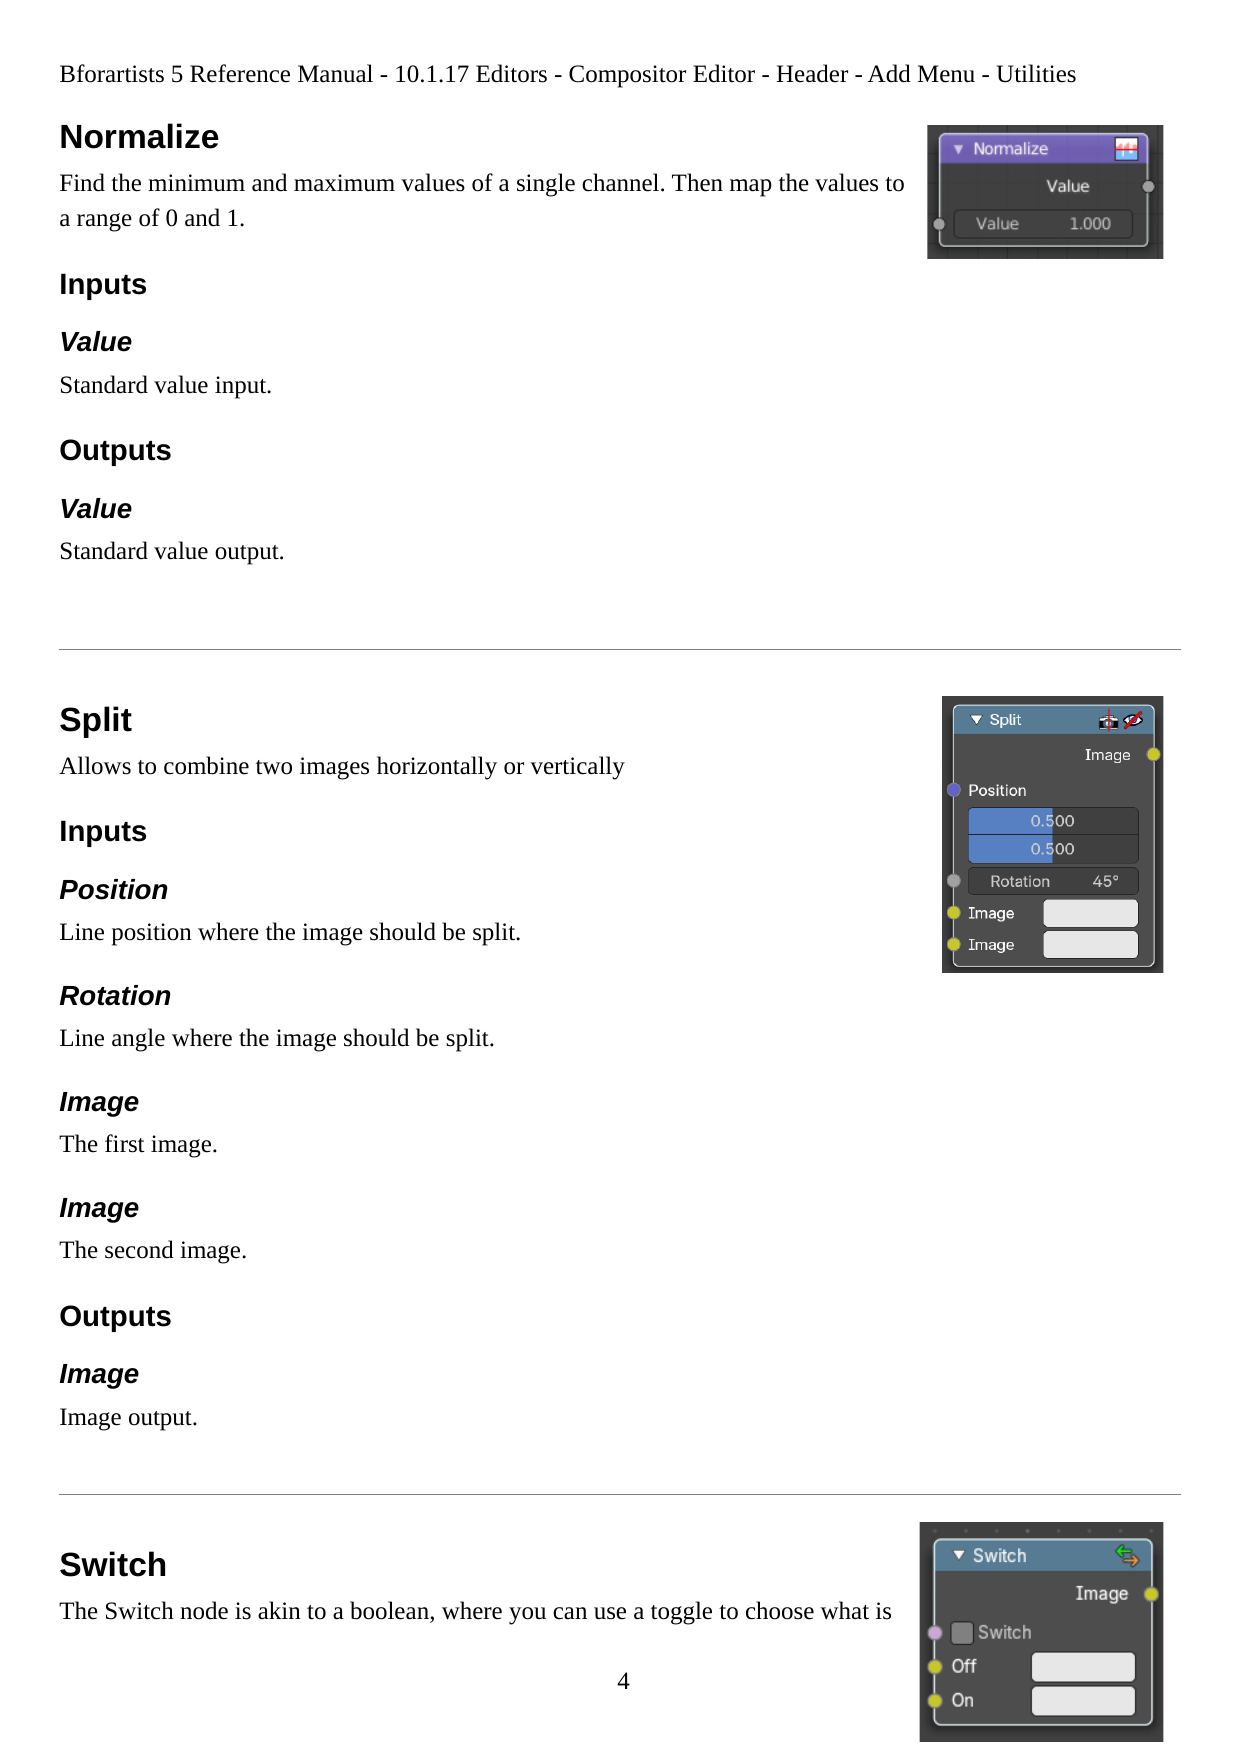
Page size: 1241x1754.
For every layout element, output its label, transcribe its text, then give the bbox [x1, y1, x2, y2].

text The Switch node is akin to a boolean, where you can use a toggle to choose what is [59, 1596, 919, 1625]
text Standard value output. [59, 536, 1181, 565]
subtitle Inputs [59, 267, 1181, 300]
subtitle [1164, 873, 1181, 905]
subtitle [1164, 699, 1181, 738]
subtitle Position [59, 873, 942, 905]
subtitle Split [59, 699, 942, 738]
text Line position where the image should be split. [59, 917, 942, 946]
text Find the minimum and maximum values of a single channel. Then map the values to a range of 0 and 1. [59, 168, 927, 232]
subtitle Image [59, 1358, 1181, 1389]
subtitle Value [59, 325, 1181, 357]
picture [919, 1522, 1164, 1742]
subtitle Switch [59, 1545, 919, 1583]
text Standard value input. [59, 370, 1181, 398]
subtitle Inputs [59, 814, 942, 848]
subtitle Image [59, 1085, 1181, 1117]
subtitle Value [59, 492, 1181, 524]
subtitle Normalize [59, 117, 1181, 156]
subtitle [1164, 814, 1181, 848]
text The first image. [59, 1129, 1181, 1158]
text Line angle where the image should be split. [59, 1023, 1181, 1052]
subtitle Image [59, 1191, 1181, 1223]
subtitle Rotation [59, 979, 1181, 1011]
text Allows to combine two images horizontally or vertically [59, 751, 942, 779]
text The second image. [59, 1235, 1181, 1264]
subtitle Outputs [59, 1299, 1181, 1333]
picture [942, 696, 1164, 973]
picture [927, 125, 1164, 259]
subtitle Outputs [59, 433, 1181, 467]
text Image output. [59, 1402, 1181, 1431]
subtitle [1164, 1545, 1181, 1583]
